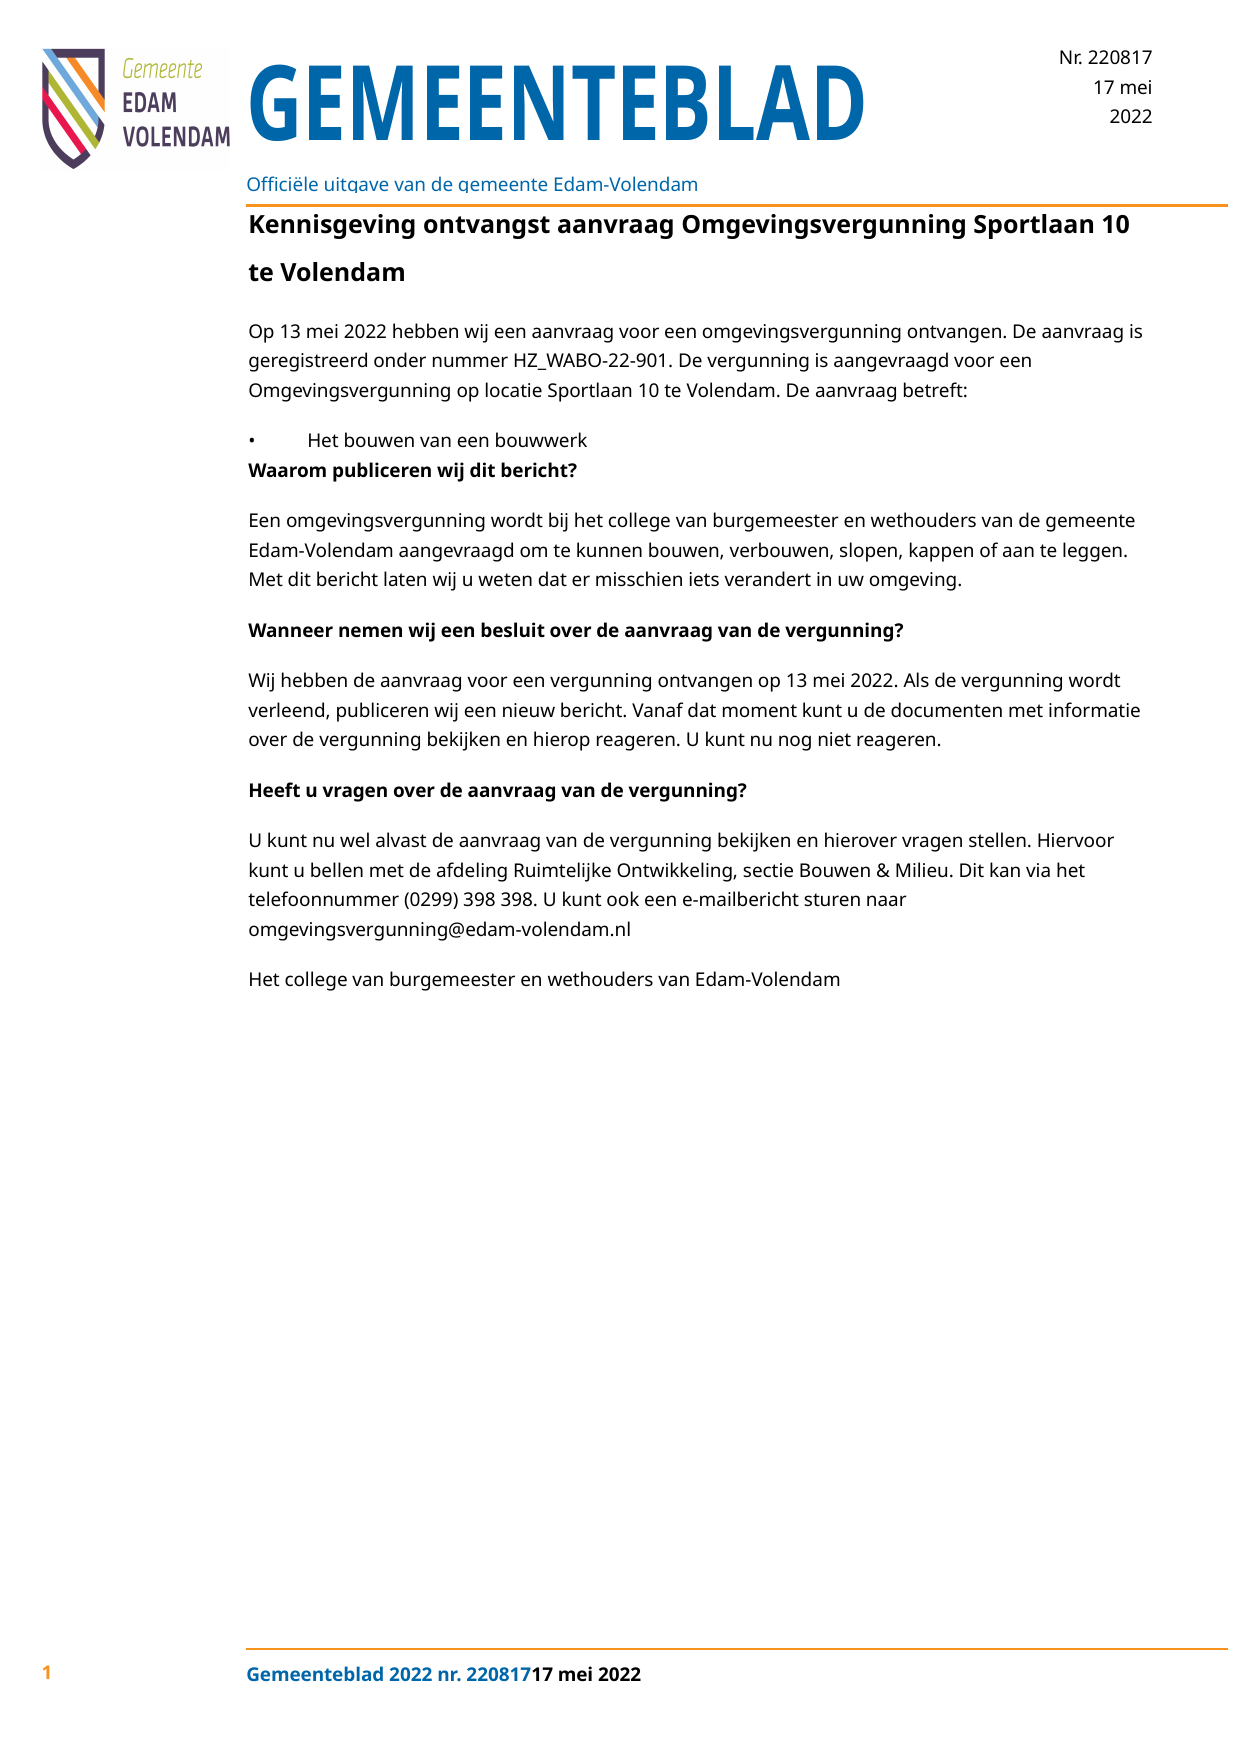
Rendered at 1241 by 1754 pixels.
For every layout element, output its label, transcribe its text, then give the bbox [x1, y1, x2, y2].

text Op 13 mei 2022 hebben wij een aanvraag voor een omgevingsvergunning ontvangen. De aanvraag is geregistreerd onder nummer HZ_WABO-22-901. De vergunning is aangevraagd voor een Omgevingsvergunning op locatie Sportlaan 10 te Volendam. De aanvraag betreft: [248, 318, 1152, 403]
text Wij hebben de aanvraag voor een vergunning ontvangen op 13 mei 2022. Als de vergunning wordt verleend, publiceren wij een nieuw bericht. Vanaf dat moment kunt u de documenten met informatie over de vergunning bekijken en hierop reageren. U kunt nu nog niet reageren. [248, 667, 1152, 752]
picture [41, 47, 231, 172]
text Een omgevingsvergunning wordt bij het college van burgemeester en wethouders van de gemeente Edam-Volendam aangevraagd om te kunnen bouwen, verbouwen, slopen, kappen of aan te leggen. Met dit bericht laten wij u weten dat er misschien iets verandert in uw omgeving. [248, 507, 1152, 592]
text U kunt nu wel alvast de aanvraag van de vergunning bekijken en hierover vragen stellen. Hiervoor kunt u bellen met de afdeling Ruimtelijke Ontwikkeling, sectie Bouwen & Milieu. Dit kan via het telefoonnummer (0299) 398 398. U kunt ook een e-mailbericht sturen naar omgevingsvergunning@edam-volendam.nl [248, 827, 1152, 942]
text Heeft u vragen over de aanvraag van de vergunning? [248, 777, 1152, 803]
text Wanneer nemen wij een besluit over de aanvraag van de vergunning? [248, 617, 1152, 643]
list Het bouwen van een bouwwerk [248, 427, 1152, 453]
text Waarom publiceren wij dit bericht? [248, 457, 1152, 483]
text Kennisgeving ontvangst aanvraag Omgevingsvergunning Sportlaan 10 te Volendam [248, 207, 1152, 288]
text Het college van burgemeester en wethouders van Edam-Volendam [248, 967, 1152, 992]
